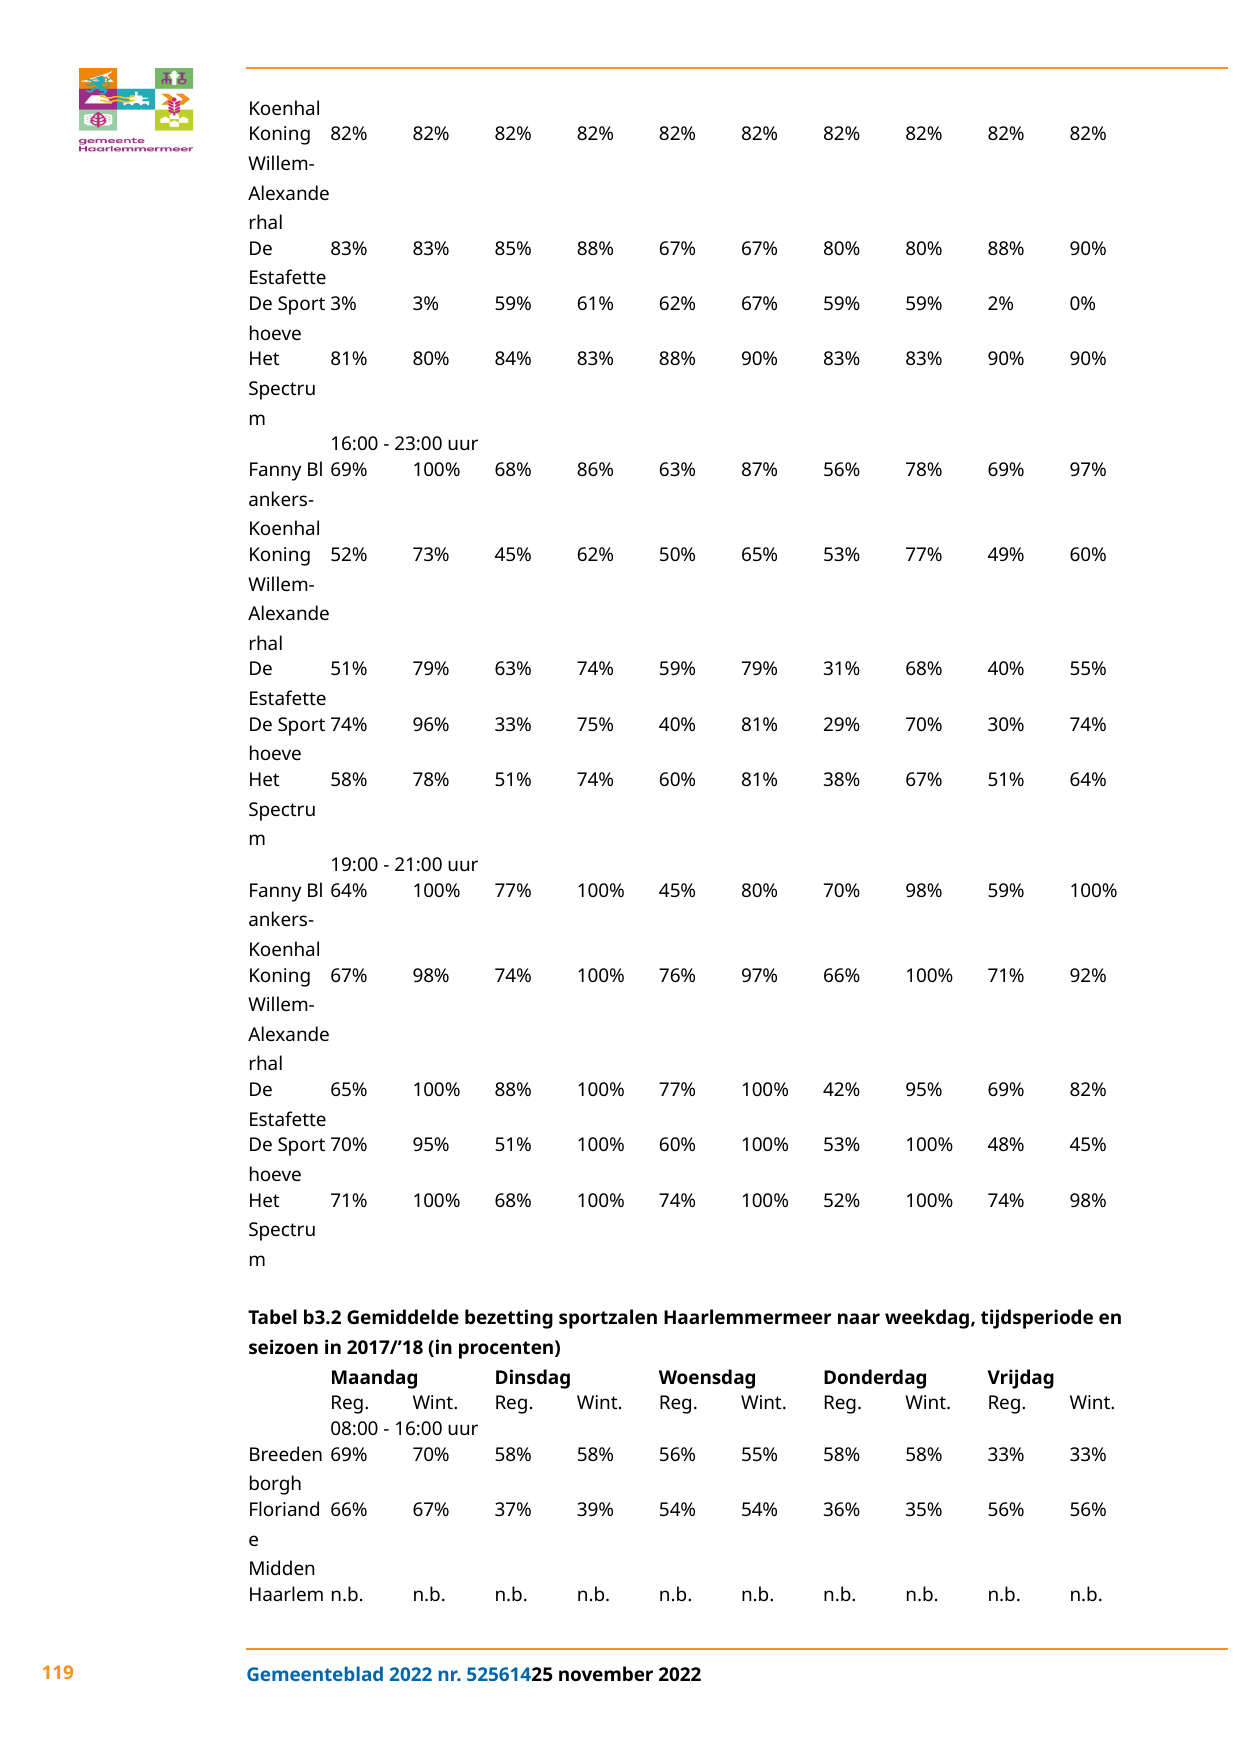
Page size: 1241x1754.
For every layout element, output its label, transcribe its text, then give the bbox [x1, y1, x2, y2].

table_cell n.b. [741, 1581, 823, 1607]
table_cell 96% [412, 711, 494, 766]
table_cell 100% [741, 1132, 823, 1187]
table_cell Reg. [659, 1390, 741, 1415]
table_cell 40% [987, 656, 1069, 711]
table_cell 82% [823, 121, 905, 235]
table_cell 67% [412, 1496, 494, 1581]
table_cell 45% [494, 541, 577, 656]
table_cell 82% [987, 121, 1069, 235]
table_cell 59% [494, 290, 577, 346]
table_cell Koning Willem-Alexanderhal [248, 121, 330, 235]
table_cell 86% [577, 456, 659, 541]
table_cell 45% [1069, 1132, 1152, 1187]
table_cell 08:00 - 16:00 uur [330, 1415, 1152, 1441]
table_cell 100% [905, 962, 987, 1076]
table_cell 74% [494, 962, 577, 1076]
table_cell 78% [905, 456, 987, 541]
table_cell 95% [412, 1132, 494, 1187]
table_cell 100% [577, 1187, 659, 1272]
table_cell 59% [823, 290, 905, 346]
table_cell 98% [412, 962, 494, 1076]
table_cell 74% [577, 656, 659, 711]
table_cell 54% [659, 1496, 741, 1581]
table_cell 90% [987, 346, 1069, 431]
table_cell 36% [823, 1496, 905, 1581]
table_cell 70% [330, 1132, 412, 1187]
table_cell 68% [494, 1187, 577, 1272]
table_cell 66% [330, 1496, 412, 1581]
table_cell 70% [412, 1441, 494, 1496]
table_cell 55% [741, 1441, 823, 1496]
table_cell 50% [659, 541, 741, 656]
table_cell Breedenborgh [248, 1441, 330, 1496]
table_cell 82% [494, 121, 577, 235]
table_cell 66% [823, 962, 905, 1076]
table_cell 38% [823, 766, 905, 851]
table_cell 69% [330, 456, 412, 541]
table_cell 33% [1069, 1441, 1152, 1496]
table_cell De Estafette [248, 235, 330, 290]
table_cell 71% [330, 1187, 412, 1272]
table_cell 81% [741, 711, 823, 766]
table_cell [741, 95, 823, 121]
table_cell [248, 851, 330, 877]
table_cell 100% [577, 1132, 659, 1187]
table_cell 92% [1069, 962, 1152, 1076]
table_cell Koning Willem-Alexanderhal [248, 541, 330, 656]
table_cell 84% [494, 346, 577, 431]
table_cell 67% [741, 235, 823, 290]
table_cell [412, 95, 494, 121]
table_cell 63% [659, 456, 741, 541]
table_cell n.b. [330, 1581, 412, 1607]
table_cell 82% [659, 121, 741, 235]
table_cell 58% [494, 1441, 577, 1496]
table_cell n.b. [577, 1581, 659, 1607]
table_cell 78% [412, 766, 494, 851]
table_cell 58% [577, 1441, 659, 1496]
table_cell 74% [1069, 711, 1152, 766]
table_cell 83% [330, 235, 412, 290]
table_cell 100% [741, 1187, 823, 1272]
table_cell 80% [905, 235, 987, 290]
table_cell Het Spectrum [248, 1187, 330, 1272]
table_cell Koenhal [248, 95, 330, 121]
table_cell 100% [412, 877, 494, 962]
table_cell 62% [659, 290, 741, 346]
table_cell 98% [905, 877, 987, 962]
table_cell 56% [823, 456, 905, 541]
table_cell 58% [330, 766, 412, 851]
table_cell 90% [1069, 346, 1152, 431]
table_cell 42% [823, 1076, 905, 1132]
table_cell 60% [659, 1132, 741, 1187]
table_cell De Sporthoeve [248, 1132, 330, 1187]
table_cell n.b. [659, 1581, 741, 1607]
table_cell 82% [905, 121, 987, 235]
table_cell [823, 95, 905, 121]
table_cell 98% [1069, 1187, 1152, 1272]
table_cell 90% [1069, 235, 1152, 290]
table_cell 80% [741, 877, 823, 962]
table_cell 64% [330, 877, 412, 962]
table_cell 35% [905, 1496, 987, 1581]
table_cell 88% [659, 346, 741, 431]
table_cell [494, 95, 577, 121]
table_cell Koning Willem-Alexanderhal [248, 962, 330, 1076]
table_cell Floriande Midden [248, 1496, 330, 1581]
table_cell 83% [905, 346, 987, 431]
table_cell 95% [905, 1076, 987, 1132]
table_cell Fanny Blankers-Koenhal [248, 456, 330, 541]
table_cell 3% [412, 290, 494, 346]
table_cell 56% [987, 1496, 1069, 1581]
table_cell 67% [905, 766, 987, 851]
table_cell 67% [659, 235, 741, 290]
table_cell 59% [659, 656, 741, 711]
table_cell 30% [987, 711, 1069, 766]
table_cell 82% [412, 121, 494, 235]
table_cell 69% [987, 456, 1069, 541]
table_cell Reg. [330, 1390, 412, 1415]
table_cell 79% [412, 656, 494, 711]
table_cell 81% [330, 346, 412, 431]
table_cell 29% [823, 711, 905, 766]
table_cell 100% [1069, 877, 1152, 962]
table_cell [905, 95, 987, 121]
table_cell 33% [987, 1441, 1069, 1496]
table_cell 100% [905, 1187, 987, 1272]
table_cell 52% [330, 541, 412, 656]
table_cell 63% [494, 656, 577, 711]
table_cell 76% [659, 962, 741, 1076]
table_cell De Estafette [248, 1076, 330, 1132]
table_cell De Sporthoeve [248, 711, 330, 766]
table_cell 56% [659, 1441, 741, 1496]
table_cell 19:00 - 21:00 uur [330, 851, 1152, 877]
table_cell 52% [823, 1187, 905, 1272]
table_cell 80% [823, 235, 905, 290]
table_cell 77% [494, 877, 577, 962]
table_cell 64% [1069, 766, 1152, 851]
table_cell 51% [330, 656, 412, 711]
table_cell 45% [659, 877, 741, 962]
table_cell 83% [823, 346, 905, 431]
table_cell 79% [741, 656, 823, 711]
table_cell 71% [987, 962, 1069, 1076]
table_cell 77% [659, 1076, 741, 1132]
table_cell 83% [412, 235, 494, 290]
table_cell 33% [494, 711, 577, 766]
table_cell 51% [494, 766, 577, 851]
table_cell 80% [412, 346, 494, 431]
table_cell 100% [741, 1076, 823, 1132]
table_cell Het Spectrum [248, 346, 330, 431]
table_cell 88% [987, 235, 1069, 290]
table_header Dinsdag [494, 1364, 659, 1389]
table_cell 100% [412, 1076, 494, 1132]
table_cell 82% [330, 121, 412, 235]
table_cell [987, 95, 1069, 121]
table_cell 100% [577, 1076, 659, 1132]
table_cell Wint. [577, 1390, 659, 1415]
table_cell 100% [412, 1187, 494, 1272]
table_cell 97% [1069, 456, 1152, 541]
table_cell 37% [494, 1496, 577, 1581]
table_header Donderdag [823, 1364, 987, 1389]
table_header Vrijdag [987, 1364, 1152, 1389]
text Tabel b3.2 Gemiddelde bezetting sportzalen Haarlemmermeer naar weekdag, tijdsperiode en seizoen in 2017/’18 (in procenten) [248, 1304, 1152, 1360]
table_cell n.b. [494, 1581, 577, 1607]
table_cell Wint. [905, 1390, 987, 1415]
table_cell [330, 95, 412, 121]
table_cell Reg. [987, 1390, 1069, 1415]
table_cell 65% [330, 1076, 412, 1132]
table_cell [659, 95, 741, 121]
table_cell Het Spectrum [248, 766, 330, 851]
table_cell 65% [741, 541, 823, 656]
table_cell 74% [987, 1187, 1069, 1272]
table_cell 83% [577, 346, 659, 431]
table_cell n.b. [823, 1581, 905, 1607]
table_cell 61% [577, 290, 659, 346]
table_cell 77% [905, 541, 987, 656]
table_header Woensdag [659, 1364, 823, 1389]
table_cell 67% [330, 962, 412, 1076]
table_cell Fanny Blankers-Koenhal [248, 877, 330, 962]
table_cell 88% [494, 1076, 577, 1132]
table_cell Wint. [1069, 1390, 1152, 1415]
table_cell [248, 431, 330, 456]
table_cell 2% [987, 290, 1069, 346]
table_cell 69% [987, 1076, 1069, 1132]
table_cell 82% [741, 121, 823, 235]
table_cell Haarlem [248, 1581, 330, 1607]
table_cell 0% [1069, 290, 1152, 346]
table_cell Wint. [412, 1390, 494, 1415]
table_cell 100% [412, 456, 494, 541]
table_cell [1069, 95, 1152, 121]
table_cell 51% [987, 766, 1069, 851]
table_cell 88% [577, 235, 659, 290]
table_cell 69% [330, 1441, 412, 1496]
table_cell 81% [741, 766, 823, 851]
table_cell 70% [823, 877, 905, 962]
table_cell 58% [905, 1441, 987, 1496]
table_cell 74% [659, 1187, 741, 1272]
table_cell Wint. [741, 1390, 823, 1415]
table_cell 90% [741, 346, 823, 431]
table_cell 59% [987, 877, 1069, 962]
table_cell 60% [659, 766, 741, 851]
table_cell 74% [577, 766, 659, 851]
table_cell 97% [741, 962, 823, 1076]
table_cell 55% [1069, 656, 1152, 711]
table_cell 75% [577, 711, 659, 766]
table_cell De Estafette [248, 656, 330, 711]
table_cell 70% [905, 711, 987, 766]
table_cell 58% [823, 1441, 905, 1496]
table_cell Reg. [823, 1390, 905, 1415]
table_cell 16:00 - 23:00 uur [330, 431, 1152, 456]
table_cell 74% [330, 711, 412, 766]
table_cell 39% [577, 1496, 659, 1581]
table_header [248, 1364, 330, 1441]
table_cell 49% [987, 541, 1069, 656]
table_cell 62% [577, 541, 659, 656]
table_cell 56% [1069, 1496, 1152, 1581]
table_cell 31% [823, 656, 905, 711]
table_cell 51% [494, 1132, 577, 1187]
table_cell 100% [577, 962, 659, 1076]
table_cell [577, 95, 659, 121]
table_cell 60% [1069, 541, 1152, 656]
table_cell 3% [330, 290, 412, 346]
table_cell n.b. [987, 1581, 1069, 1607]
table_cell De Sporthoeve [248, 290, 330, 346]
table_cell 87% [741, 456, 823, 541]
table_cell 100% [577, 877, 659, 962]
table_cell 54% [741, 1496, 823, 1581]
table_cell 68% [494, 456, 577, 541]
table_cell 53% [823, 1132, 905, 1187]
table_cell Reg. [494, 1390, 577, 1415]
table_cell n.b. [1069, 1581, 1152, 1607]
table_cell 82% [1069, 1076, 1152, 1132]
table_cell 82% [577, 121, 659, 235]
table_cell 100% [905, 1132, 987, 1187]
table_header Maandag [330, 1364, 494, 1389]
table_cell 59% [905, 290, 987, 346]
table_cell n.b. [412, 1581, 494, 1607]
table_cell 67% [741, 290, 823, 346]
table_cell 48% [987, 1132, 1069, 1187]
table_cell 73% [412, 541, 494, 656]
table_cell n.b. [905, 1581, 987, 1607]
table_cell 85% [494, 235, 577, 290]
table_cell 82% [1069, 121, 1152, 235]
table_cell 40% [659, 711, 741, 766]
table_cell 53% [823, 541, 905, 656]
picture [41, 47, 231, 172]
table_cell 68% [905, 656, 987, 711]
